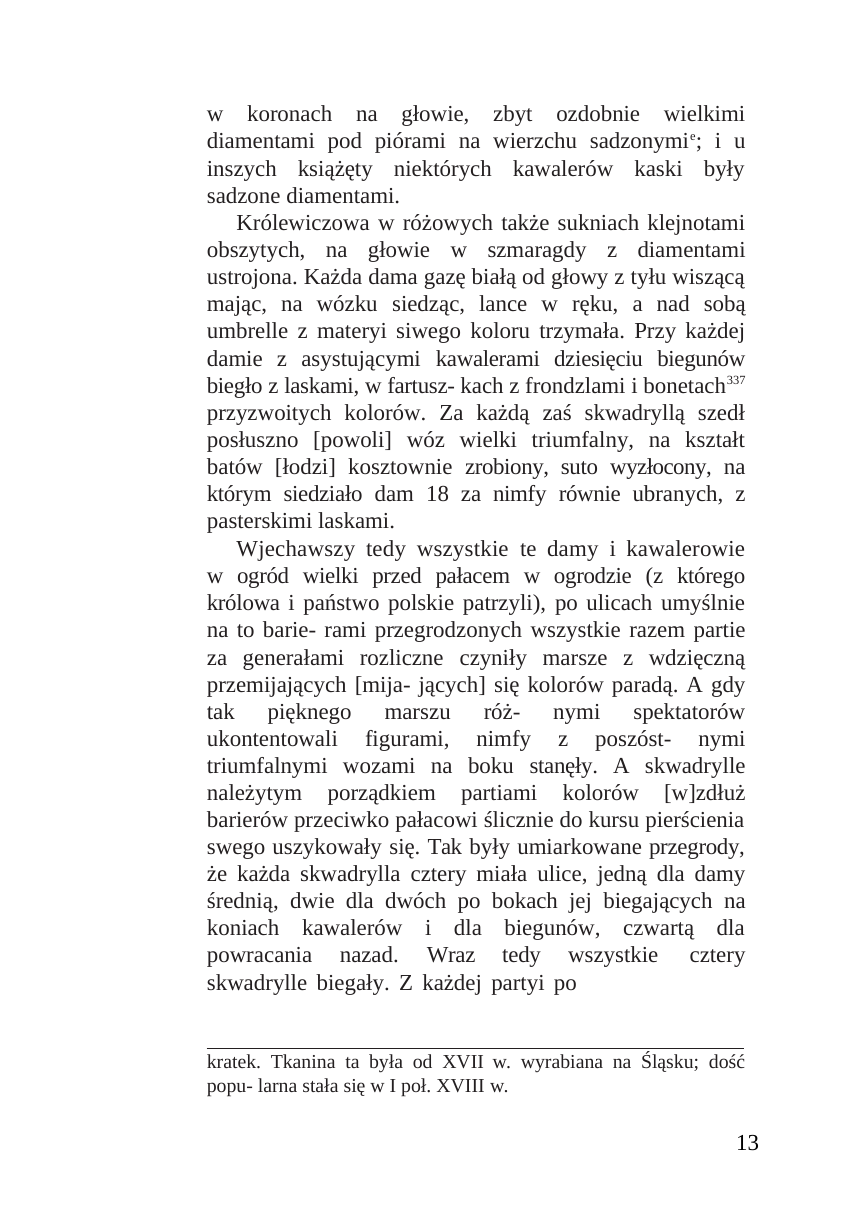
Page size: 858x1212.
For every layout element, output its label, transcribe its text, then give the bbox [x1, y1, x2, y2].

text kratek. Tkanina ta była od XVII w. wyrabiana na Śląsku; dość popu- larna stała się w I poł. XVIII w. [207, 1048, 745, 1096]
text w koronach na głowie, zbyt ozdobnie wielkimi diamentami pod piórami na wierzchu sadzonymie; i u inszych książęty niektórych kawalerów kaski były sadzone diamentami. [207, 101, 745, 208]
text Królewiczowa w różowych także sukniach klejnotami obszytych, na głowie w szmaragdy z diamentami ustrojona. Każda dama gazę białą od głowy z tyłu wiszącą mając, na wózku siedząc, lance w ręku, a nad sobą umbrelle z materyi siwego koloru trzymała. Przy każdej damie z asystującymi kawalerami dziesięciu biegunów biegło z laskami, w fartusz- kach z frondzlami i bonetach337 przyzwoitych kolorów. Za każdą zaś skwadryllą szedł posłuszno [powoli] wóz wielki triumfalny, na kształt batów [łodzi] kosztownie zrobiony, suto wyzłocony, na którym siedziało dam 18 za nimfy równie ubranych, z pasterskimi laskami. [207, 209, 746, 533]
text Wjechawszy tedy wszystkie te damy i kawalerowie w ogród wielki przed pałacem w ogrodzie (z którego królowa i państwo polskie patrzyli), po ulicach umyślnie na to barie- rami przegrodzonych wszystkie razem partie za generałami rozliczne czyniły marsze z wdzięczną przemijających [mija- jących] się kolorów paradą. A gdy tak pięknego marszu róż- nymi spektatorów ukontentowali figurami, nimfy z poszóst- nymi triumfalnymi wozami na boku stanęły. A skwadrylle należytym porządkiem partiami kolorów [w]zdłuż barierów przeciwko pałacowi ślicznie do kursu pierścienia swego uszykowały się. Tak były umiarkowane przegrody, że każda skwadrylla cztery miała ulice, jedną dla damy średnią, dwie dla dwóch po bokach jej biegających na koniach kawalerów i dla biegunów, czwartą dla powracania nazad. Wraz tedy wszystkie cztery skwadrylle biegały. Z każdej partyi po [207, 535, 745, 995]
